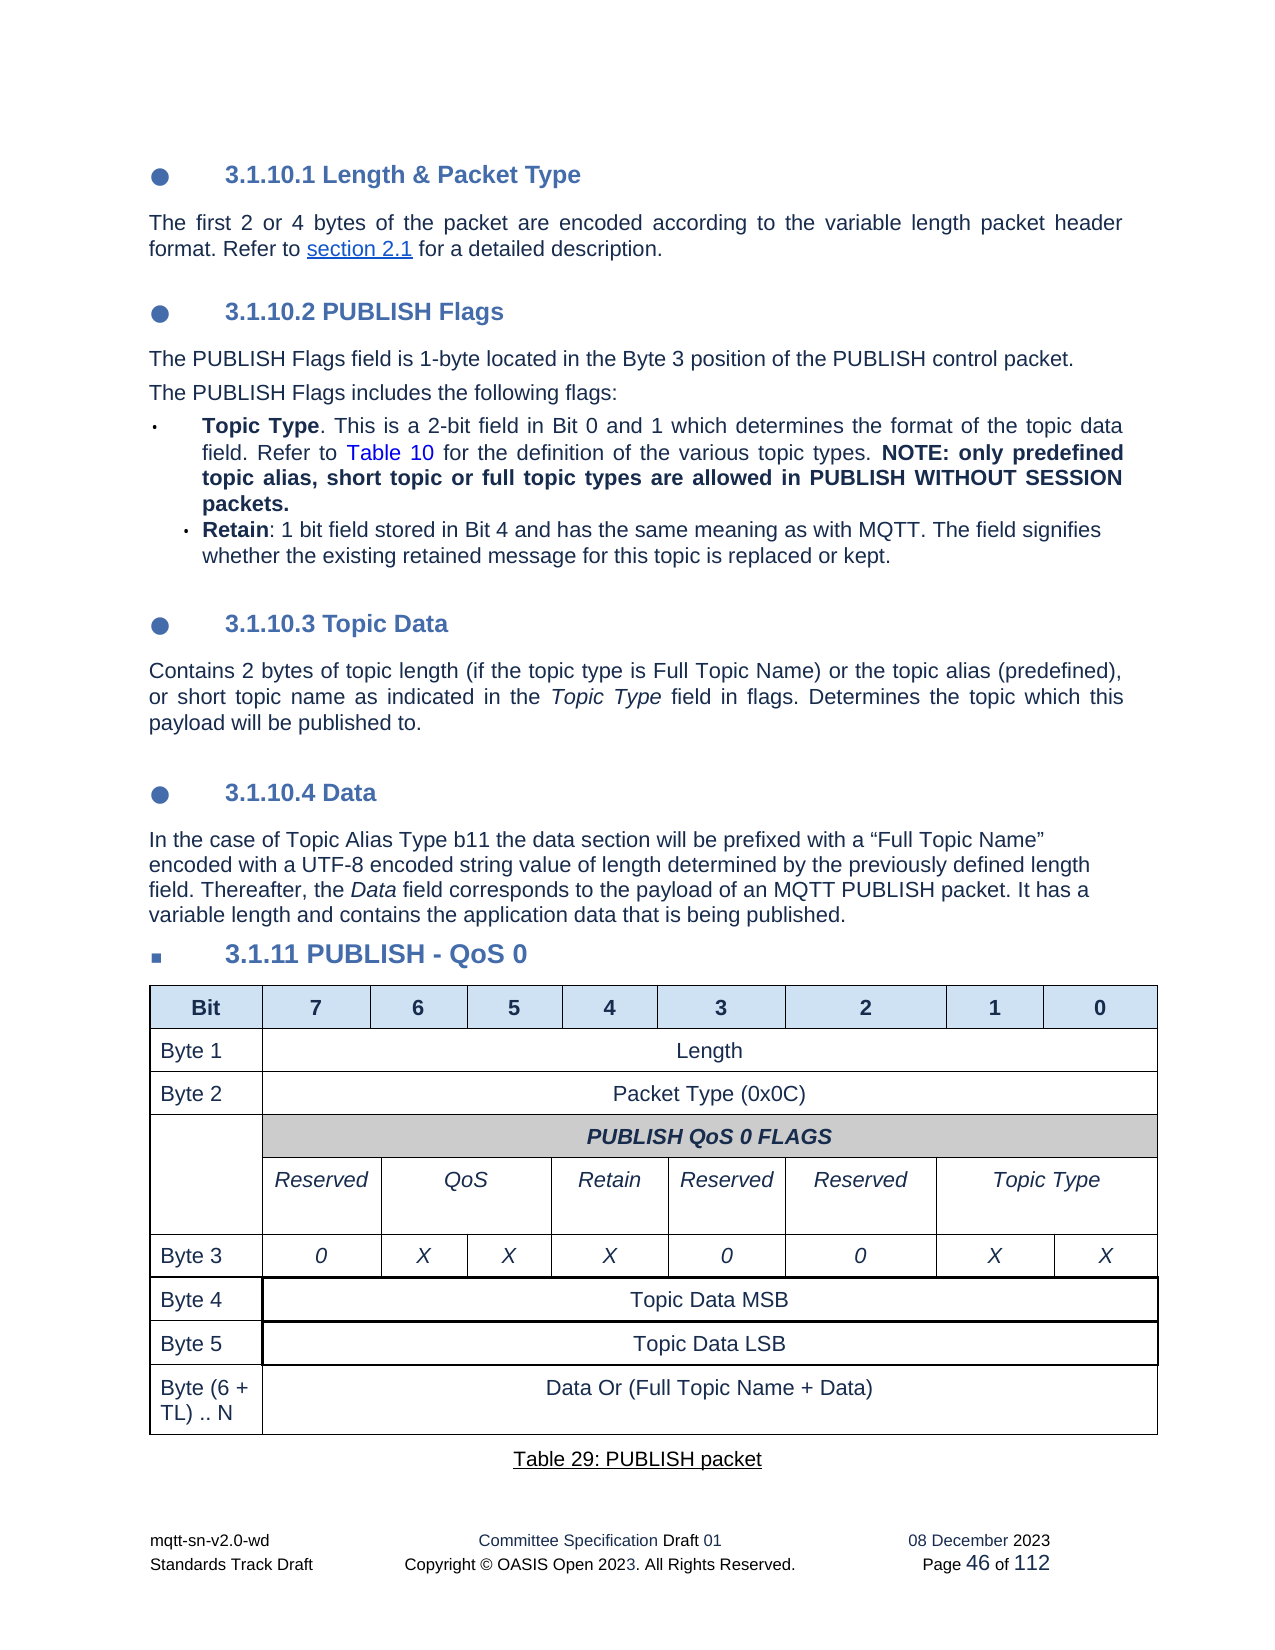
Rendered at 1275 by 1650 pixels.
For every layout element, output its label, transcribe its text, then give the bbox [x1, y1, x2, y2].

table_header 4 [563, 986, 657, 1028]
table_header 1 [947, 986, 1043, 1028]
table_header Bit [151, 986, 262, 1028]
table_cell Topic Data LSB [264, 1323, 1157, 1364]
table_header 0 [1044, 986, 1157, 1028]
table_cell 0 [263, 1235, 381, 1276]
table_header 5 [468, 986, 562, 1028]
list Topic Type. This is a 2-bit field in Bit 0 and 1 which determines the format of the topic data field. Refer to Table 10 for the definition of the various topic types. NOTE: only predefined topic alias, short topic or full topic types are allowed in PUBLISH WITHOUT SESSION packets. [150, 413, 1124, 516]
subtitle 3.1.10.2 PUBLISH Flags [150, 286, 1124, 333]
table_header 2 [786, 986, 946, 1028]
table_cell Byte 4 [151, 1278, 261, 1320]
table_cell Data Or (Full Topic Name + Data) [263, 1366, 1157, 1433]
table_cell Length [263, 1029, 1157, 1071]
table_cell X [468, 1235, 551, 1276]
text Contains 2 bytes of topic length (if the topic type is Full Topic Name) or the topic alias (predefined), or short topic name as indicated in the Topic Type field in flags. Determines the topic which this payload will be published to. [148, 658, 1124, 735]
table_cell Byte 3 [151, 1235, 262, 1276]
table_cell Reserved [263, 1158, 381, 1233]
table_header 6 [371, 986, 467, 1028]
table_cell Topic Type [937, 1158, 1157, 1233]
table_cell X [552, 1235, 668, 1276]
text The PUBLISH Flags includes the following flags: [148, 379, 1124, 404]
table_cell Topic Data MSB [264, 1279, 1157, 1320]
table_cell Reserved [786, 1158, 936, 1233]
text The PUBLISH Flags field is 1-byte located in the Byte 3 position of the PUBLISH control packet. [148, 346, 1124, 371]
table_cell Byte 5 [151, 1321, 261, 1364]
subtitle 3.1.11 PUBLISH - QoS 0 [150, 936, 1124, 974]
text In the case of Topic Alias Type b11 the data section will be prefixed with a “Full Topic Name” encoded with a UTF-8 encoded string value of length determined by the previously defined length field. Thereafter, the Data field corresponds to the payload of an MQTT PUBLISH packet. It has a variable length and contains the application data that is being published. [148, 827, 1124, 928]
table_header 3 [658, 986, 785, 1028]
table_cell 0 [786, 1235, 936, 1276]
subtitle 3.1.10.1 Length & Packet Type [150, 150, 1124, 197]
table_header 7 [263, 986, 370, 1028]
table_cell X [382, 1235, 467, 1276]
list Retain: 1 bit field stored in Bit 4 and has the same meaning as with MQTT. The field signifies whether the existing retained message for this topic is replaced or kept. [181, 517, 1124, 568]
table_cell [151, 1115, 262, 1233]
table_cell Reserved [669, 1158, 785, 1233]
text Table 29: PUBLISH packet [150, 1447, 1125, 1471]
subtitle 3.1.10.4 Data [150, 767, 1124, 814]
text The first 2 or 4 bytes of the packet are encoded according to the variable length packet header format. Refer to section 2.1 for a detailed description. [148, 209, 1124, 261]
table_cell 0 [669, 1235, 785, 1276]
subtitle 3.1.10.3 Topic Data [150, 598, 1124, 645]
table_cell PUBLISH QoS 0 FLAGS [263, 1115, 1157, 1157]
table_cell X [1055, 1235, 1157, 1276]
table_cell Byte 1 [151, 1029, 262, 1071]
table_cell Byte 2 [151, 1072, 262, 1114]
table_cell X [937, 1235, 1054, 1276]
table_cell Retain [552, 1158, 668, 1233]
table_cell QoS [382, 1158, 551, 1233]
table_cell Packet Type (0x0C) [263, 1072, 1157, 1114]
table_cell Byte (6 + TL) .. N [151, 1365, 262, 1433]
